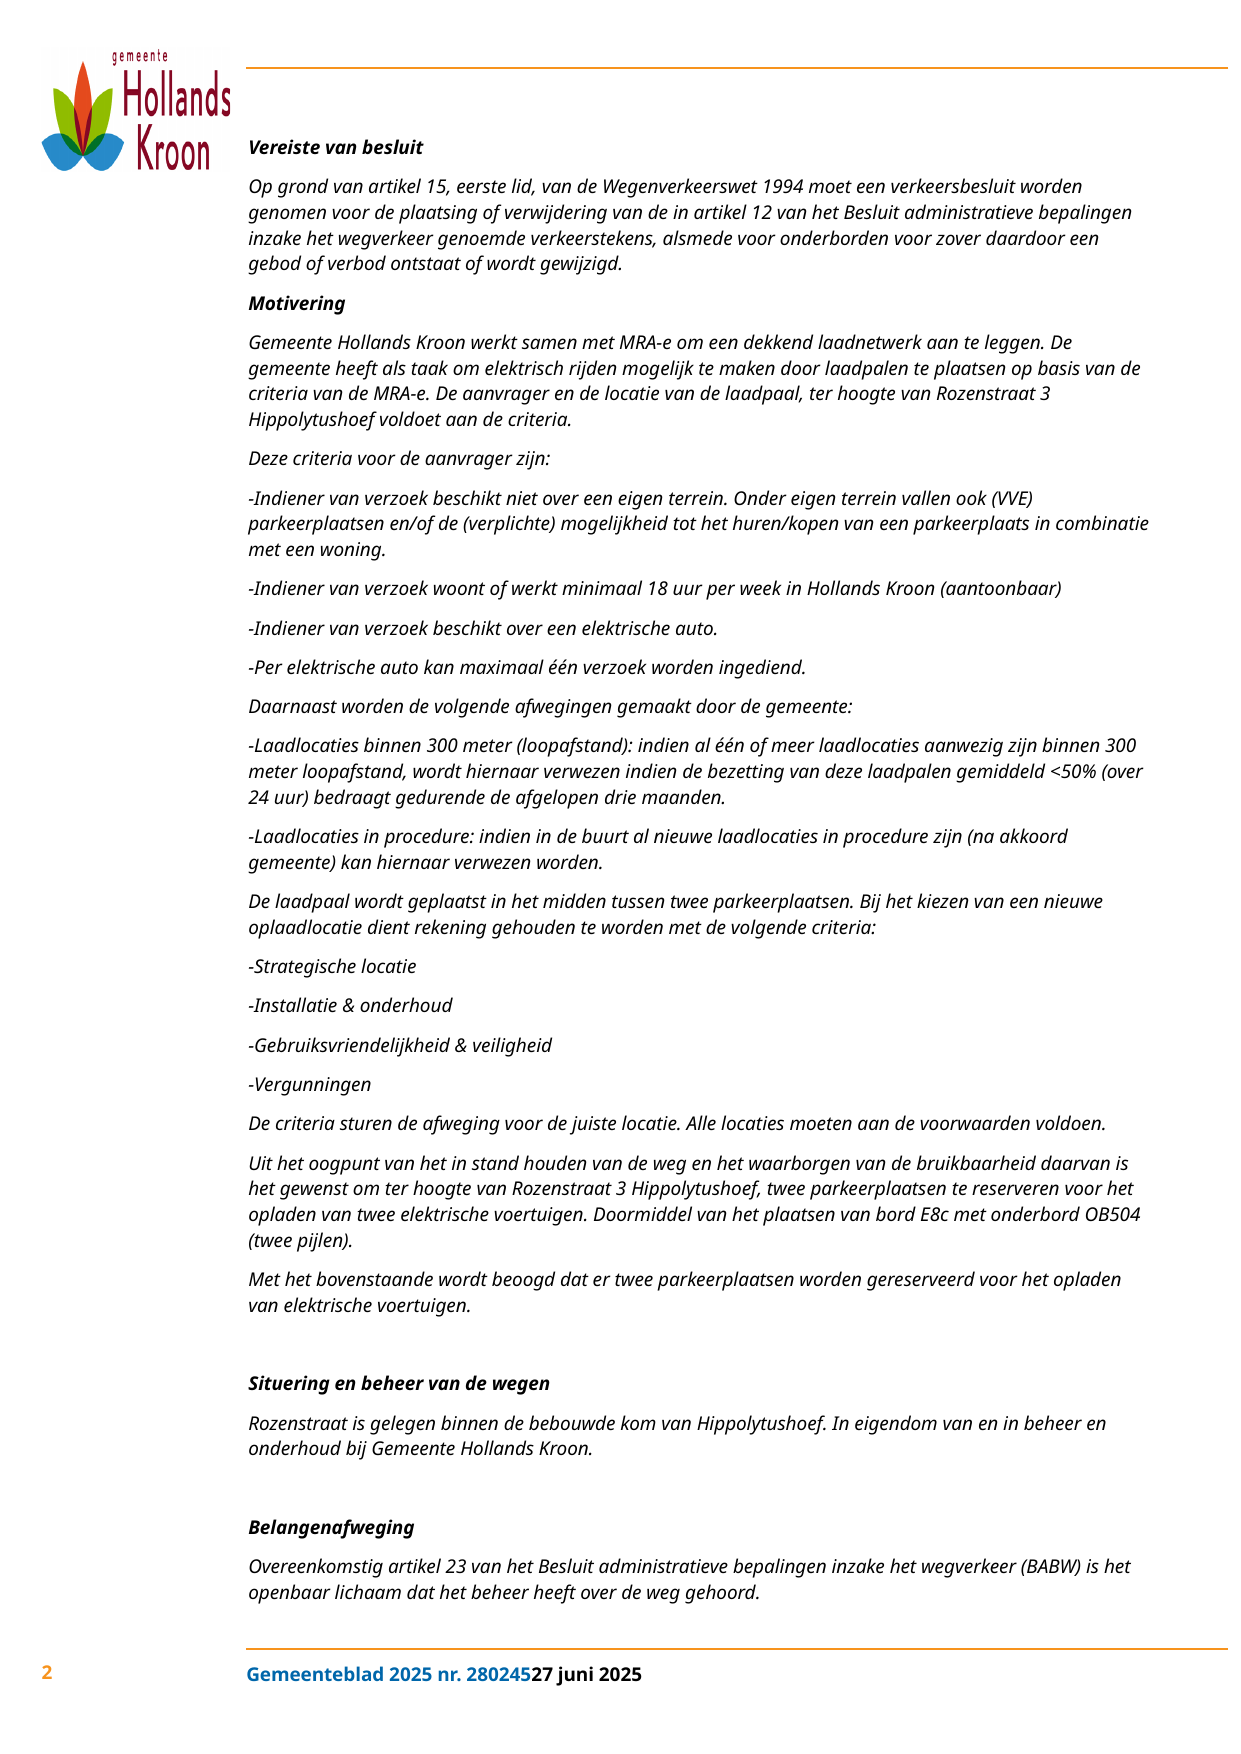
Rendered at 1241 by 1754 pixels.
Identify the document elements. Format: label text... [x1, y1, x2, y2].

text Op grond van artikel 15, eerste lid, van de Wegenverkeerswet 1994 moet een verkeersbesluit worden genomen voor de plaatsing of verwijdering van de in artikel 12 van het Besluit administratieve bepalingen inzake het wegverkeer genoemde verkeerstekens, alsmede voor onderborden voor zover daardoor een gebod of verbod ontstaat of wordt gewijzigd. [248, 173, 1152, 276]
text -Laadlocaties binnen 300 meter (loopafstand): indien al één of meer laadlocaties aanwezig zijn binnen 300 meter loopafstand, wordt hiernaar verwezen indien de bezetting van deze laadpalen gemiddeld <50% (over 24 uur) bedraagt gedurende de afgelopen drie maanden. [248, 733, 1152, 810]
text -Gebruiksvriendelijkheid & veiligheid [248, 1032, 1152, 1058]
text Deze criteria voor de aanvrager zijn: [248, 446, 1152, 471]
text Gemeente Hollands Kroon werkt samen met MRA-e om een dekkend laadnetwerk aan te leggen. De gemeente heeft als taak om elektrisch rijden mogelijk te maken door laadpalen te plaatsen op basis van de criteria van de MRA-e. De aanvrager en de locatie van de laadpaal, ter hoogte van Rozenstraat 3 Hippolytushoef voldoet aan de criteria. [248, 329, 1152, 432]
text -Indiener van verzoek beschikt over een elektrische auto. [248, 615, 1152, 641]
text Overeenkomstig artikel 23 van het Besluit administratieve bepalingen inzake het wegverkeer (BABW) is het openbaar lichaam dat het beheer heeft over de weg gehoord. [248, 1553, 1152, 1605]
text Uit het oogpunt van het in stand houden van de weg en het waarborgen van de bruikbaarheid daarvan is het gewenst om ter hoogte van Rozenstraat 3 Hippolytushoef, twee parkeerplaatsen te reserveren voor het opladen van twee elektrische voertuigen. Doormiddel van het plaatsen van bord E8c met onderbord OB504 (twee pijlen). [248, 1150, 1152, 1253]
picture [41, 47, 231, 172]
text -Laadlocaties in procedure: indien in de buurt al nieuwe laadlocaties in procedure zijn (na akkoord gemeente) kan hiernaar verwezen worden. [248, 823, 1152, 875]
text Situering en beheer van de wegen [248, 1370, 1152, 1396]
text -Installatie & onderhoud [248, 993, 1152, 1018]
text De laadpaal wordt geplaatst in het midden tussen twee parkeerplaatsen. Bij het kiezen van een nieuwe oplaadlocatie dient rekening gehouden te worden met de volgende criteria: [248, 888, 1152, 940]
text Vereiste van besluit [248, 134, 1152, 160]
text De criteria sturen de afweging voor de juiste locatie. Alle locaties moeten aan de voorwaarden voldoen. [248, 1110, 1152, 1136]
text -Indiener van verzoek beschikt niet over een eigen terrein. Onder eigen terrein vallen ook (VVE) parkeerplaatsen en/of de (verplichte) mogelijkheid tot het huren/kopen van een parkeerplaats in combinatie met een woning. [248, 485, 1152, 562]
text Belangenafweging [248, 1514, 1152, 1540]
text Motivering [248, 290, 1152, 316]
text -Indiener van verzoek woont of werkt minimaal 18 uur per week in Hollands Kroon (aantoonbaar) [248, 576, 1152, 601]
text -Strategische locatie [248, 953, 1152, 979]
text Daarnaast worden de volgende afwegingen gemaakt door de gemeente: [248, 693, 1152, 719]
text -Per elektrische auto kan maximaal één verzoek worden ingediend. [248, 654, 1152, 680]
text -Vergunningen [248, 1071, 1152, 1097]
text Met het bovenstaande wordt beoogd dat er twee parkeerplaatsen worden gereserveerd voor het opladen van elektrische voertuigen. [248, 1266, 1152, 1318]
text Rozenstraat is gelegen binnen de bebouwde kom van Hippolytushoef. In eigendom van en in beheer en onderhoud bij Gemeente Hollands Kroon. [248, 1410, 1152, 1461]
